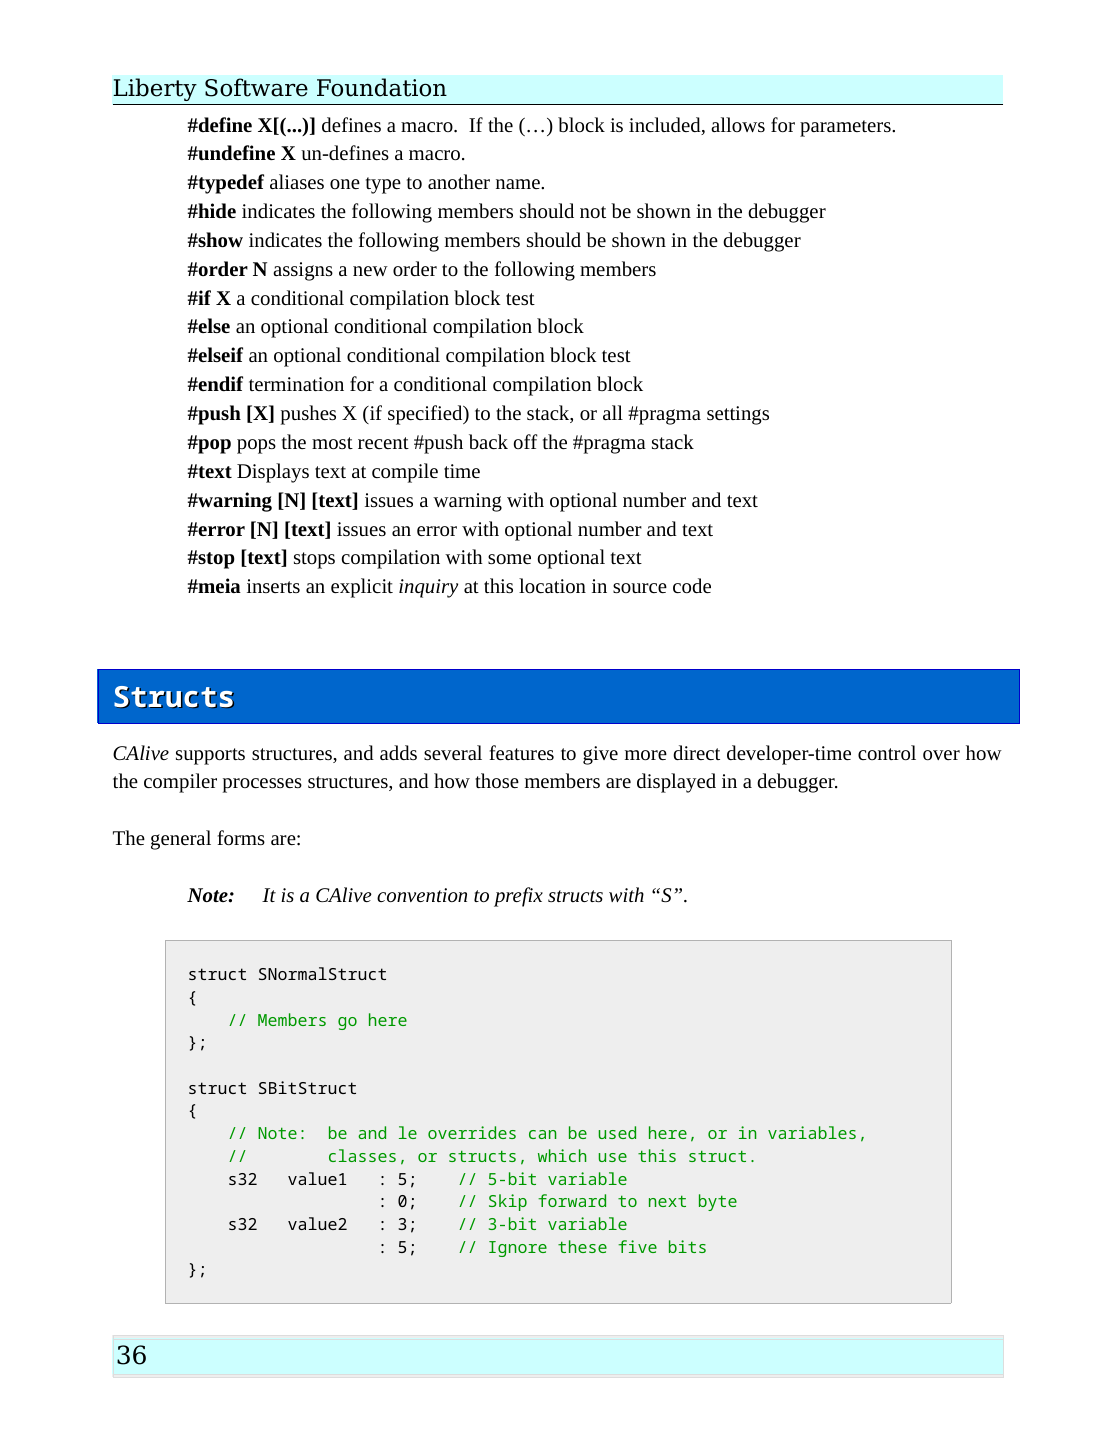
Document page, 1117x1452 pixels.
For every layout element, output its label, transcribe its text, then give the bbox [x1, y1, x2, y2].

text The general forms are: [112, 826, 1003, 850]
text Note: It is a CAlive convention to prefix structs with “S”. [187, 883, 938, 907]
text CAlive supports structures, and adds several features to give more direct developer-time control over how the compiler processes structures, and how those members are displayed in a debugger. [112, 740, 1003, 793]
text struct SNormalStruct { // Members go here }; struct SBitStruct { // Note: be and le overrides can be used here, or in variables, // classes, or structs, which use this struct. s32 value1 : 5; // 5-bit variable : 0; // Skip forward to next byte s32 value2 : 3; // 3-bit variable : 5; // Ignore these five bits }; [166, 941, 951, 1303]
text #define X[(...)] defines a macro. If the (…) block is included, allows for parameters. #undefine X un-defines a macro. #typedef aliases one type to another name. #hide indicates the following members should not be shown in the debugger #show indicates the following members should be shown in the debugger #order N assigns a new order to the following members #if X a conditional compilation block test #else an optional conditional compilation block #elseif an optional conditional compilation block test #endif termination for a conditional compilation block #push [X] pushes X (if specified) to the stack, or all #pragma settings #pop pops the most recent #push back off the #pragma stack #text Displays text at compile time #warning [N] [text] issues a warning with optional number and text #error [N] [text] issues an error with optional number and text #stop [text] stops compilation with some optional text #meia inserts an explicit inquiry at this location in source code [187, 112, 938, 598]
subtitle Structs [99, 670, 1019, 723]
